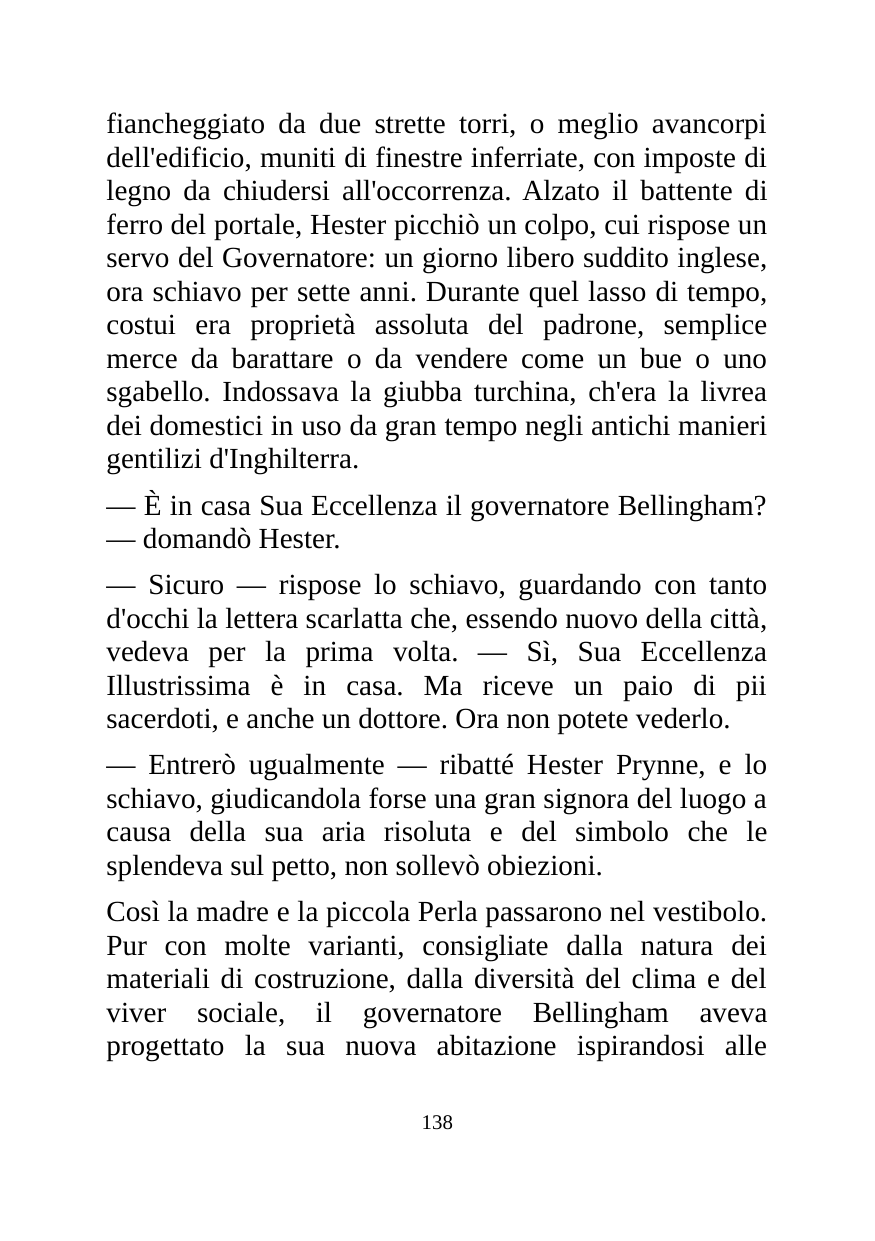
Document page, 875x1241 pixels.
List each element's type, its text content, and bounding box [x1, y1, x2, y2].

text — Entrerò ugualmente — ribatté Hester Prynne, e lo schiavo, giudicandola forse una gran signora del luogo a causa della sua aria risoluta e del simbolo che le splendeva sul petto, non sollevò obiezioni. [106, 747, 768, 882]
text — È in casa Sua Eccellenza il governatore Bellingham? — domandò Hester. [106, 488, 768, 555]
text fiancheggiato da due strette torri, o meglio avancorpi dell'edificio, muniti di finestre inferriate, con imposte di legno da chiudersi all'occorrenza. Alzato il battente di ferro del portale, Hester picchiò un colpo, cui rispose un servo del Governatore: un giorno libero suddito inglese, ora schiavo per sette anni. Durante quel lasso di tempo, costui era proprietà assoluta del padrone, semplice merce da barattare o da vendere come un bue o uno sgabello. Indossava la giubba turchina, ch'era la livrea dei domestici in uso da gran tempo negli antichi manieri gentilizi d'Inghilterra. [106, 106, 768, 475]
text — Sicuro — rispose lo schiavo, guardando con tanto d'occhi la lettera scarlatta che, essendo nuovo della città, vedeva per la prima volta. — Sì, Sua Eccellenza Illustrissima è in casa. Ma riceve un paio di pii sacerdoti, e anche un dottore. Ora non potete vederlo. [106, 567, 768, 735]
text Così la madre e la piccola Perla passarono nel vestibolo. Pur con molte varianti, consigliate dalla natura dei materiali di costruzione, dalla diversità del clima e del viver sociale, il governatore Bellingham aveva progettato la sua nuova abitazione ispirandosi alle [106, 894, 768, 1062]
